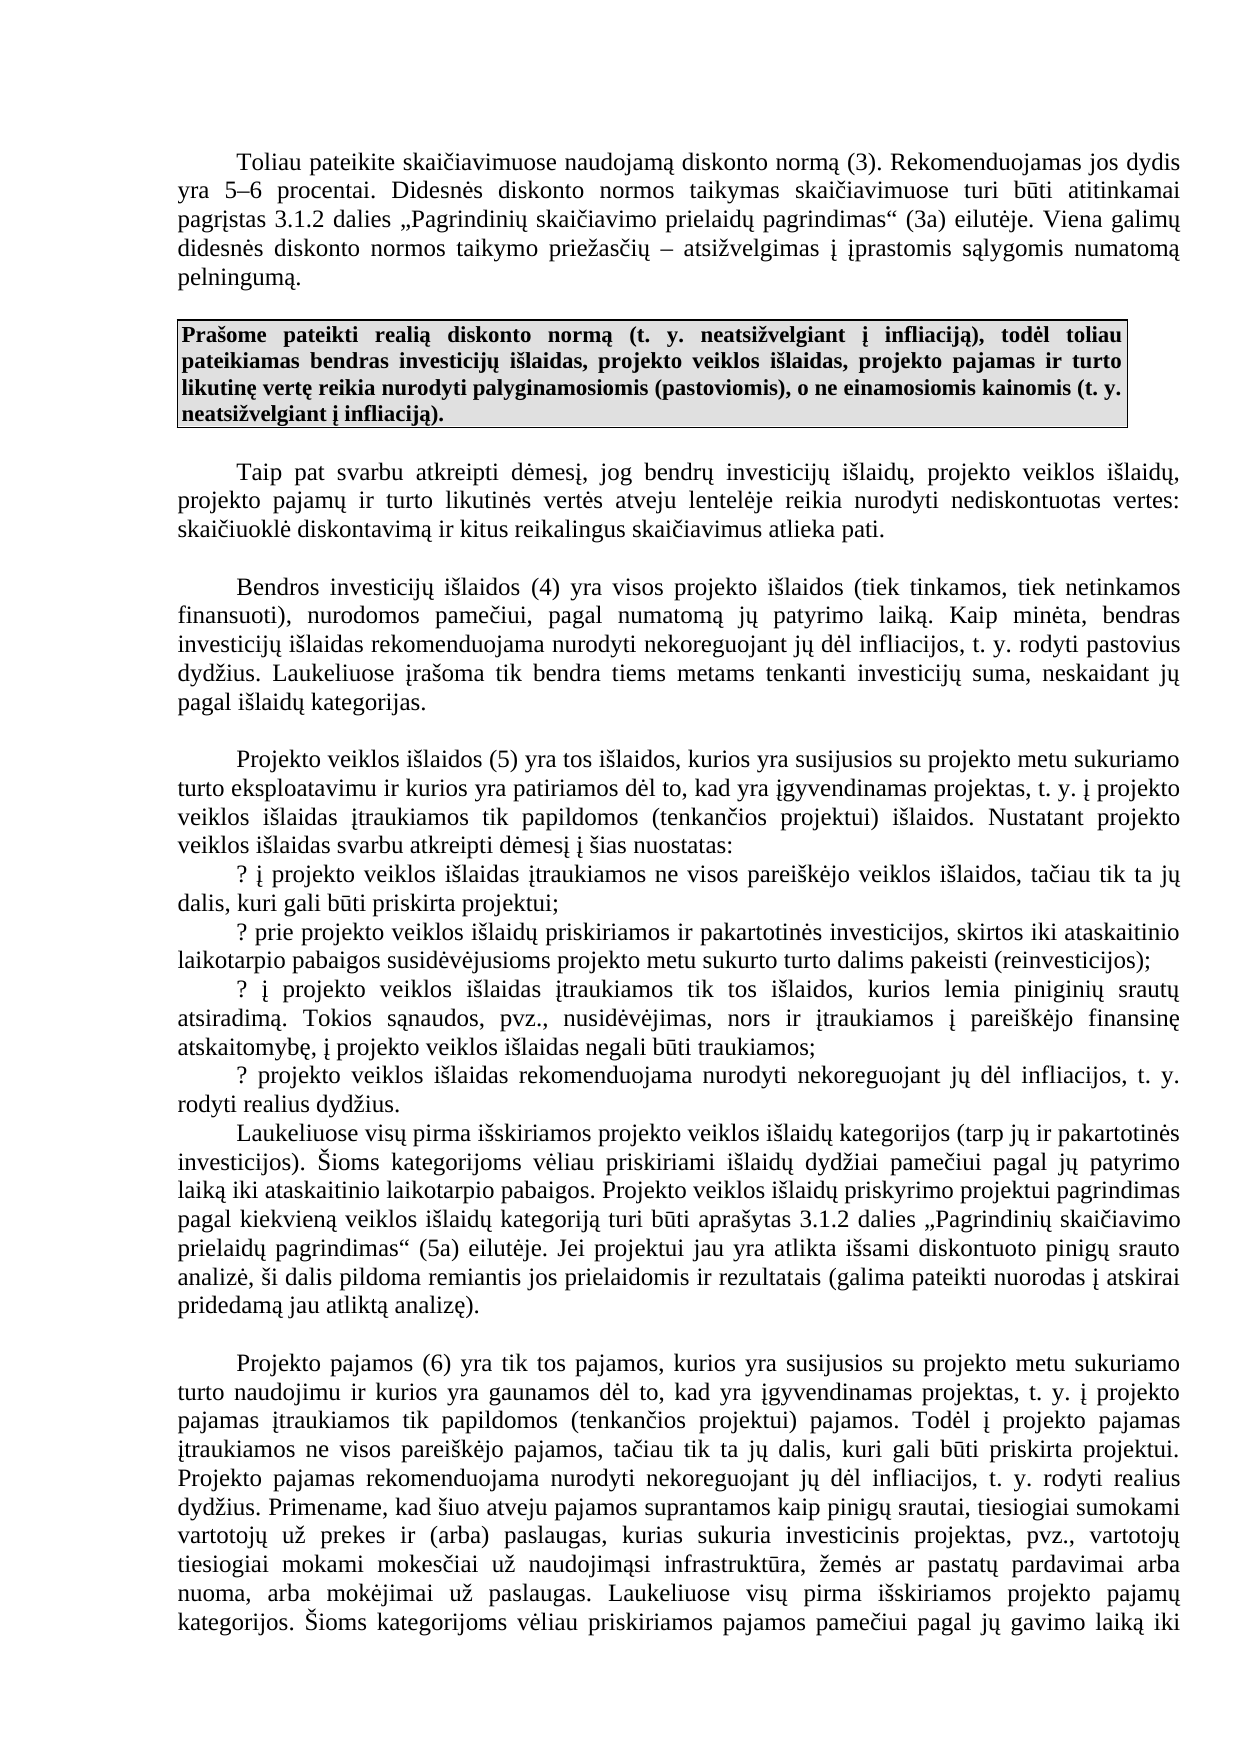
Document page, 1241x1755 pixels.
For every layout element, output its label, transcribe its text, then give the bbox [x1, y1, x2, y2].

text Projekto veiklos išlaidos (5) yra tos išlaidos, kurios yra susijusios su projekto metu sukuriamo turto eksploatavimu ir kurios yra patiriamos dėl to, kad yra įgyvendinamas projektas, t. y. į projekto veiklos išlaidas įtraukiamos tik papildomos (tenkančios projektui) išlaidos. Nustatant projekto veiklos išlaidas svarbu atkreipti dėmesį į šias nuostatas: [177, 744, 1181, 859]
text Laukeliuose visų pirma išskiriamos projekto veiklos išlaidų kategorijos (tarp jų ir pakartotinės investicijos). Šioms kategorijoms vėliau priskiriami išlaidų dydžiai pamečiui pagal jų patyrimo laiką iki ataskaitinio laikotarpio pabaigos. Projekto veiklos išlaidų priskyrimo projektui pagrindimas pagal kiekvieną veiklos išlaidų kategoriją turi būti aprašytas 3.1.2 dalies „Pagrindinių skaičiavimo prielaidų pagrindimas“ (5a) eilutėje. Jei projektui jau yra atlikta išsami diskontuoto pinigų srauto analizė, ši dalis pildoma remiantis jos prielaidomis ir rezultatais (galima pateikti nuorodas į atskirai pridedamą jau atliktą analizę). [177, 1118, 1181, 1319]
text Bendros investicijų išlaidos (4) yra visos projekto išlaidos (tiek tinkamos, tiek netinkamos finansuoti), nurodomos pamečiui, pagal numatomą jų patyrimo laiką. Kaip minėta, bendras investicijų išlaidas rekomenduojama nurodyti nekoreguojant jų dėl infliacijos, t. y. rodyti pastovius dydžius. Laukeliuose įrašoma tik bendra tiems metams tenkanti investicijų suma, neskaidant jų pagal išlaidų kategorijas. [177, 572, 1181, 715]
text ? į projekto veiklos išlaidas įtraukiamos tik tos išlaidos, kurios lemia piniginių srautų atsiradimą. Tokios sąnaudos, pvz., nusidėvėjimas, nors ir įtraukiamos į pareiškėjo finansinę atskaitomybę, į projekto veiklos išlaidas negali būti traukiamos; [177, 974, 1181, 1060]
text Toliau pateikite skaičiavimuose naudojamą diskonto normą (3). Rekomenduojamas jos dydis yra 5–6 procentai. Didesnės diskonto normos taikymas skaičiavimuose turi būti atitinkamai pagrįstas 3.1.2 dalies „Pagrindinių skaičiavimo prielaidų pagrindimas“ (3a) eilutėje. Viena galimų didesnės diskonto normos taikymo priežasčių – atsižvelgimas į įprastomis sąlygomis numatomą pelningumą. [177, 147, 1181, 291]
text Taip pat svarbu atkreipti dėmesį, jog bendrų investicijų išlaidų, projekto veiklos išlaidų, projekto pajamų ir turto likutinės vertės atveju lentelėje reikia nurodyti nediskontuotas vertes: skaičiuoklė diskontavimą ir kitus reikalingus skaičiavimus atlieka pati. [177, 457, 1181, 543]
text Projekto pajamos (6) yra tik tos pajamos, kurios yra susijusios su projekto metu sukuriamo turto naudojimu ir kurios yra gaunamos dėl to, kad yra įgyvendinamas projektas, t. y. į projekto pajamas įtraukiamos tik papildomos (tenkančios projektui) pajamos. Todėl į projekto pajamas įtraukiamos ne visos pareiškėjo pajamos, tačiau tik ta jų dalis, kuri gali būti priskirta projektui. Projekto pajamas rekomenduojama nurodyti nekoreguojant jų dėl infliacijos, t. y. rodyti realius dydžius. Primename, kad šiuo atveju pajamos suprantamos kaip pinigų srautai, tiesiogiai sumokami vartotojų už prekes ir (arba) paslaugas, kurias sukuria investicinis projektas, pvz., vartotojų tiesiogiai mokami mokesčiai už naudojimąsi infrastruktūra, žemės ar pastatų pardavimai arba nuoma, arba mokėjimai už paslaugas. Laukeliuose visų pirma išskiriamos projekto pajamų kategorijos. Šioms kategorijoms vėliau priskiriamos pajamos pamečiui pagal jų gavimo laiką iki [177, 1348, 1181, 1635]
text ? į projekto veiklos išlaidas įtraukiamos ne visos pareiškėjo veiklos išlaidos, tačiau tik ta jų dalis, kuri gali būti priskirta projektui; [177, 859, 1181, 917]
table_header Prašome pateikti realią diskonto normą (t. y. neatsižvelgiant į infliaciją), todėl toliau pateikiamas bendras investicijų išlaidas, projekto veiklos išlaidas, projekto pajamas ir turto likutinę vertę reikia nurodyti palyginamosiomis (pastoviomis), o ne einamosiomis kainomis (t. y. neatsižvelgiant į infliaciją). [178, 321, 1127, 426]
text ? prie projekto veiklos išlaidų priskiriamos ir pakartotinės investicijos, skirtos iki ataskaitinio laikotarpio pabaigos susidėvėjusioms projekto metu sukurto turto dalims pakeisti (reinvesticijos); [177, 917, 1181, 974]
text ? projekto veiklos išlaidas rekomenduojama nurodyti nekoreguojant jų dėl infliacijos, t. y. rodyti realius dydžius. [177, 1060, 1181, 1118]
